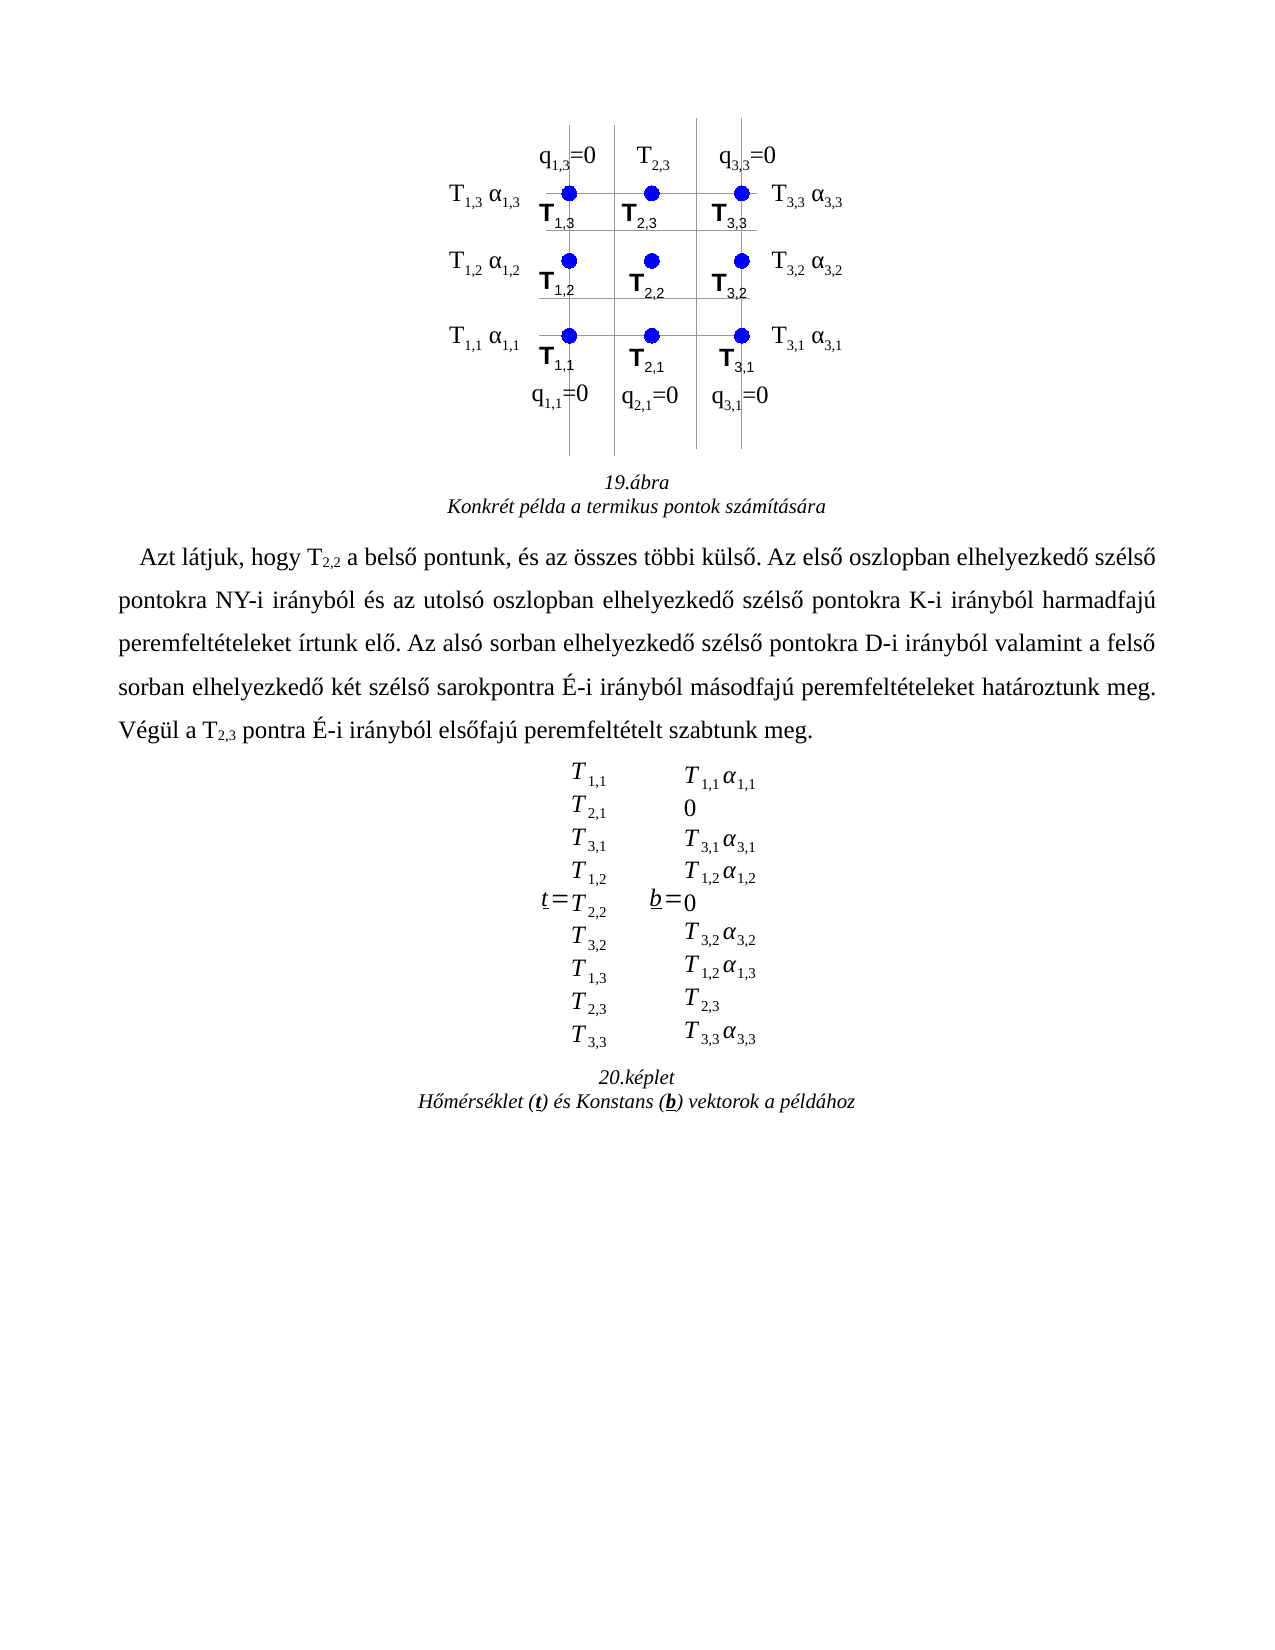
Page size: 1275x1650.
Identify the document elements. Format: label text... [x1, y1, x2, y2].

subtitle 19.ábra [118, 470, 1157, 494]
subtitle Konkrét példa a termikus pontok számítására [118, 494, 1157, 518]
text Azt látjuk, hogy T2,2 a belső pontunk, és az összes többi külső. Az első oszlopban elhelyezkedő szélső pontokra NY-i irányból és az utolsó oszlopban elhelyezkedő szélső pontokra K-i irányból harmadfajú peremfeltételeket írtunk elő. Az alsó sorban elhelyezkedő szélső pontokra D-i irányból valamint a felső sorban elhelyezkedő két szélső sarokpontra É-i irányból másodfajú peremfeltételeket határoztunk meg. Végül a T2,3 pontra É-i irányból elsőfajú peremfeltételt szabtunk meg. [118, 542, 1157, 743]
subtitle 20.képlet [118, 1065, 1157, 1089]
subtitle Hőmérséklet (t) és Konstans (b) vektorok a példához [118, 1089, 1157, 1113]
